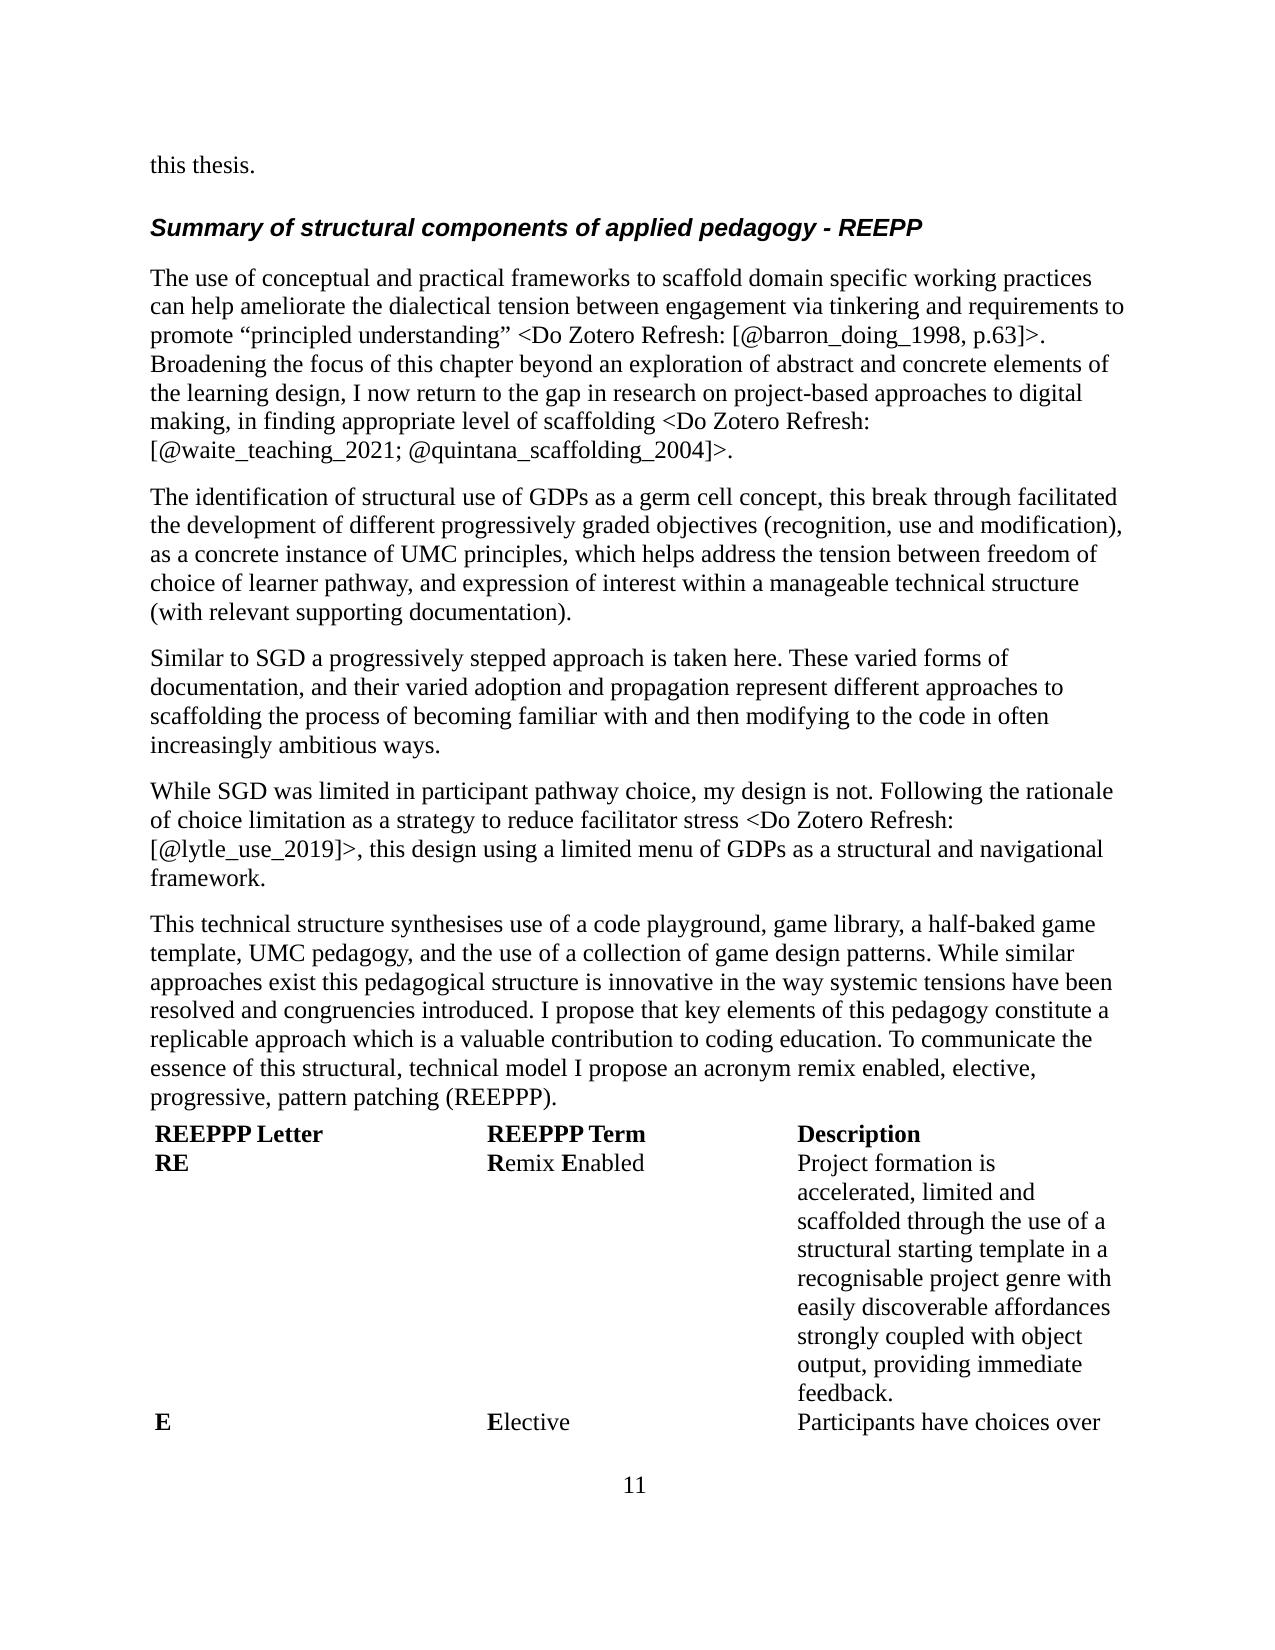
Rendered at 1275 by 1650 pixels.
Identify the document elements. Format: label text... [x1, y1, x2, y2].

subtitle Summary of structural components of applied pedagogy - REEPP [150, 213, 1125, 241]
table_header Description [793, 1120, 1125, 1148]
table_cell E [150, 1407, 482, 1436]
text While SGD was limited in participant pathway choice, my design is not. Following the rationale of choice limitation as a strategy to reduce facilitator stress <Do Zotero Refresh: [@lytle_use_2019]>, this design using a limited menu of GDPs as a structural and navigational framework. [150, 776, 1125, 891]
table_cell Remix Enabled [482, 1148, 793, 1407]
table_cell Participants have choices over [793, 1407, 1125, 1436]
table_cell Project formation is accelerated, limited and scaffolded through the use of a structural starting template in a recognisable project genre with easily discoverable affordances strongly coupled with object output, providing immediate feedback. [793, 1148, 1125, 1407]
text This technical structure synthesises use of a code playground, game library, a half-baked game template, UMC pedagogy, and the use of a collection of game design patterns. While similar approaches exist this pedagogical structure is innovative in the way systemic tensions have been resolved and congruencies introduced. I propose that key elements of this pedagogy constitute a replicable approach which is a valuable contribution to coding education. To communicate the essence of this structural, technical model I propose an acronym remix enabled, elective, progressive, pattern patching (REEPPP). [150, 909, 1125, 1111]
table_cell RE [150, 1148, 482, 1407]
text The use of conceptual and practical frameworks to scaffold domain specific working practices can help ameliorate the dialectical tension between engagement via tinkering and requirements to promote “principled understanding” <Do Zotero Refresh: [@barron_doing_1998, p.63]>. Broadening the focus of this chapter beyond an exploration of abstract and concrete elements of the learning design, I now return to the gap in research on project-based approaches to digital making, in finding appropriate level of scaffolding <Do Zotero Refresh: [@waite_teaching_2021; @quintana_scaffolding_2004]>. [150, 263, 1125, 464]
text Similar to SGD a progressively stepped approach is taken here. These varied forms of documentation, and their varied adoption and propagation represent different approaches to scaffolding the process of becoming familiar with and then modifying to the code in often increasingly ambitious ways. [150, 643, 1125, 758]
table_cell Elective [482, 1407, 793, 1436]
text this thesis. [150, 150, 1125, 179]
text The identification of structural use of GDPs as a germ cell concept, this break through facilitated the development of different progressively graded objectives (recognition, use and modification), as a concrete instance of UMC principles, which helps address the tension between freedom of choice of learner pathway, and expression of interest within a manageable technical structure (with relevant supporting documentation). [150, 482, 1125, 626]
table_header REEPPP Letter [150, 1120, 482, 1148]
table_header REEPPP Term [482, 1120, 793, 1148]
